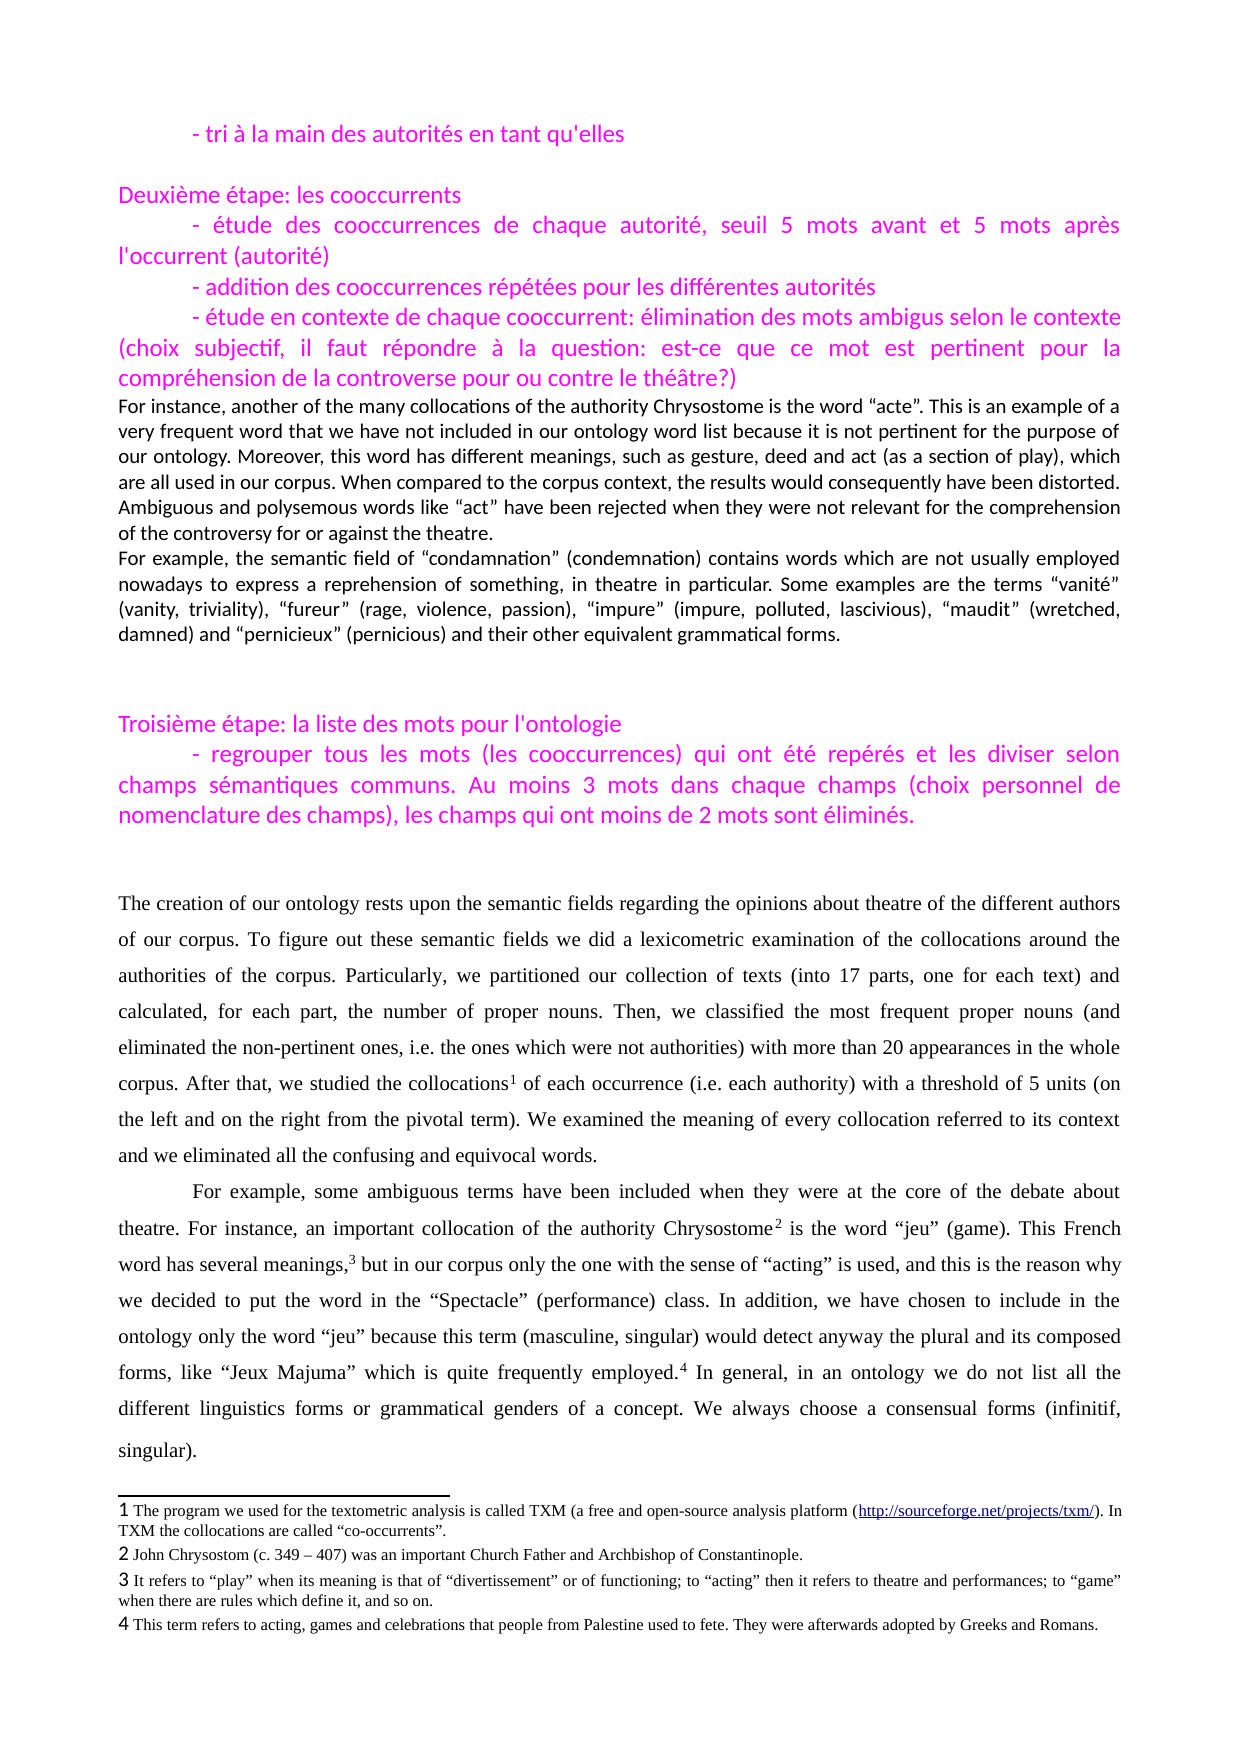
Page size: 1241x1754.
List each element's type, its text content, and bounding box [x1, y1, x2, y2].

text Deuxième étape: les cooccurrents [118, 179, 1122, 210]
text Troisième étape: la liste des mots pour l'ontologie [118, 708, 1122, 738]
text It refers to “play” when its meaning is that of “divertissement” or of functioning; to “acting” then it refers to theatre and performances; to “game” when there are rules which define it, and so on. [118, 1566, 1122, 1610]
text The program we used for the textometric analysis is called TXM (a free and open-source analysis platform (http://sourceforge.net/projects/txm/). In TXM the collocations are called “co-occurrents”. [118, 1496, 1122, 1540]
text For instance, another of the many collocations of the authority Chrysostome is the word “acte”. This is an example of a very frequent word that we have not included in our ontology word list because it is not pertinent for the purpose of our ontology. Moreover, this word has different meanings, such as gesture, deed and act (as a section of play), which are all used in our corpus. When compared to the corpus context, the results would consequently have been distorted. Ambiguous and polysemous words like “act” have been rejected when they were not relevant for the comprehension of the controversy for or against the theatre. [118, 393, 1122, 545]
text The creation of our ontology rests upon the semantic fields regarding the opinions about theatre of the different authors of our corpus. To figure out these semantic fields we did a lexicometric examination of the collocations around the authorities of the corpus. Particularly, we partitioned our collection of texts (into 17 parts, one for each text) and calculated, for each part, the number of proper nouns. Then, we classified the most frequent proper nouns (and eliminated the non-pertinent ones, i.e. the ones which were not authorities) with more than 20 appearances in the whole corpus. After that, we studied the collocations of each occurrence (i.e. each authority) with a threshold of 5 units (on the left and on the right from the pivotal term). We examined the meaning of every collocation referred to its context and we eliminated all the confusing and equivocal words. [118, 891, 1122, 1167]
text - tri à la main des autorités en tant qu'elles [118, 118, 1122, 149]
text - addition des cooccurrences répétées pour les différentes autorités [118, 271, 1122, 301]
text For example, the semantic field of “condamnation” (condemnation) contains words which are not usually employed nowadays to express a reprehension of something, in theatre in particular. Some examples are the terms “vanité” (vanity, triviality), “fureur” (rage, violence, passion), “impure” (impure, polluted, lascivious), “maudit” (wretched, damned) and “pernicieux” (pernicious) and their other equivalent grammatical forms. [118, 545, 1122, 647]
text This term refers to acting, games and celebrations that people from Palestine used to fete. They were afterwards adopted by Greeks and Romans. [118, 1610, 1122, 1636]
text For example, some ambiguous terms have been included when they were at the core of the debate about theatre. For instance, an important collocation of the authority Chrysostome is the word “jeu” (game). This French word has several meanings, but in our corpus only the one with the sense of “acting” is used, and this is the reason why we decided to put the word in the “Spectacle” (performance) class. In addition, we have chosen to include in the ontology only the word “jeu” because this term (masculine, singular) would detect anyway the plural and its composed forms, like “Jeux Majuma” which is quite frequently employed. In general, in an ontology we do not list all the different linguistics forms or grammatical genders of a concept. We always choose a consensual forms (infinitif, singular). [118, 1179, 1122, 1463]
text - étude en contexte de chaque cooccurrent: élimination des mots ambigus selon le contexte (choix subjectif, il faut répondre à la question: est-ce que ce mot est pertinent pour la compréhension de la controverse pour ou contre le théâtre?) [118, 301, 1122, 393]
text - étude des cooccurrences de chaque autorité, seuil 5 mots avant et 5 mots après l'occurrent (autorité) [118, 210, 1122, 271]
text - regrouper tous les mots (les cooccurrences) qui ont été repérés et les diviser selon champs sémantiques communs. Au moins 3 mots dans chaque champs (choix personnel de nomenclature des champs), les champs qui ont moins de 2 mots sont éliminés. [118, 738, 1122, 830]
text John Chrysostom (c. 349 – 407) was an important Church Father and Archbishop of Constantinople. [118, 1540, 1122, 1566]
